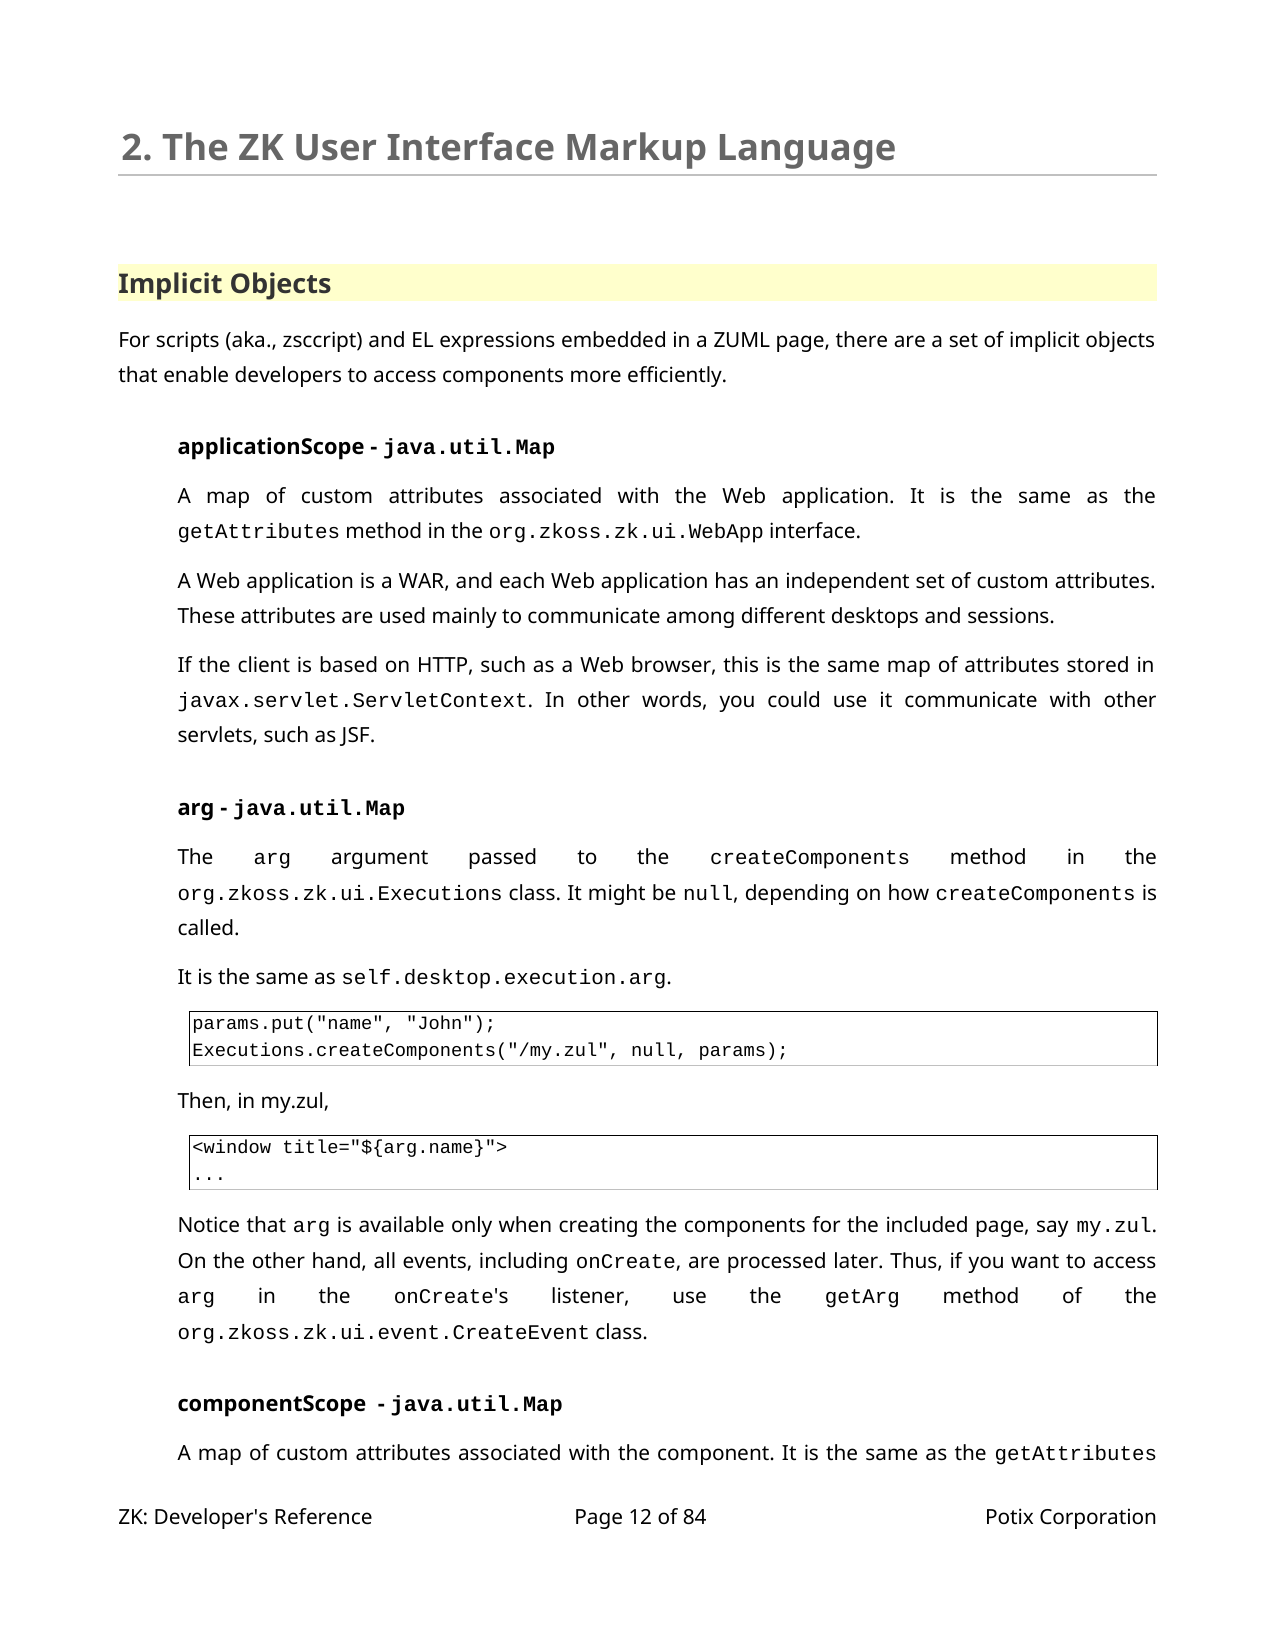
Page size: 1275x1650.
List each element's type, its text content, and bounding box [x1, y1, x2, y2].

subtitle applicationScope - java.util.Map [177, 431, 1157, 461]
text For scripts (aka., zsccript) and EL expressions embedded in a ZUML page, there are a set of implicit objects that enable developers to access components more efficiently. [118, 325, 1157, 388]
text Then, in my.zul, [177, 1086, 1157, 1114]
subtitle arg - java.util.Map [177, 791, 1157, 821]
text The arg argument passed to the createComponents method in the org.zkoss.zk.ui.Executions class. It might be null, depending on how createComponents is called. [177, 842, 1157, 941]
text It is the same as self.desktop.execution.arg. [177, 962, 1157, 991]
text <window title="${arg.name}"> [190, 1136, 1157, 1159]
text If the client is based on HTTP, such as a Web browser, this is the same map of attributes stored in javax.servlet.ServletContext. In other words, you could use it communicate with other servlets, such as JSF. [177, 650, 1157, 749]
text params.put("name", "John"); [190, 1012, 1157, 1035]
subtitle Implicit Objects [118, 264, 1157, 301]
subtitle 2. The ZK User Interface Markup Language [118, 118, 1157, 174]
text ... [190, 1162, 1157, 1189]
text A map of custom attributes associated with the component. It is the same as the getAttributes [177, 1438, 1157, 1467]
text Notice that arg is available only when creating the components for the included page, say my.zul. On the other hand, all events, including onCreate, are processed later. Thus, if you want to access arg in the onCreate's listener, use the getArg method of the org.zkoss.zk.ui.event.CreateEvent class. [177, 1210, 1157, 1345]
text Executions.createComponents("/my.zul", null, params); [190, 1038, 1157, 1065]
text A map of custom attributes associated with the Web application. It is the same as the getAttributes method in the org.zkoss.zk.ui.WebApp interface. [177, 481, 1157, 545]
text A Web application is a WAR, and each Web application has an independent set of custom attributes. These attributes are used mainly to communicate among different desktops and sessions. [177, 566, 1157, 629]
subtitle componentScope - java.util.Map [177, 1388, 1157, 1418]
